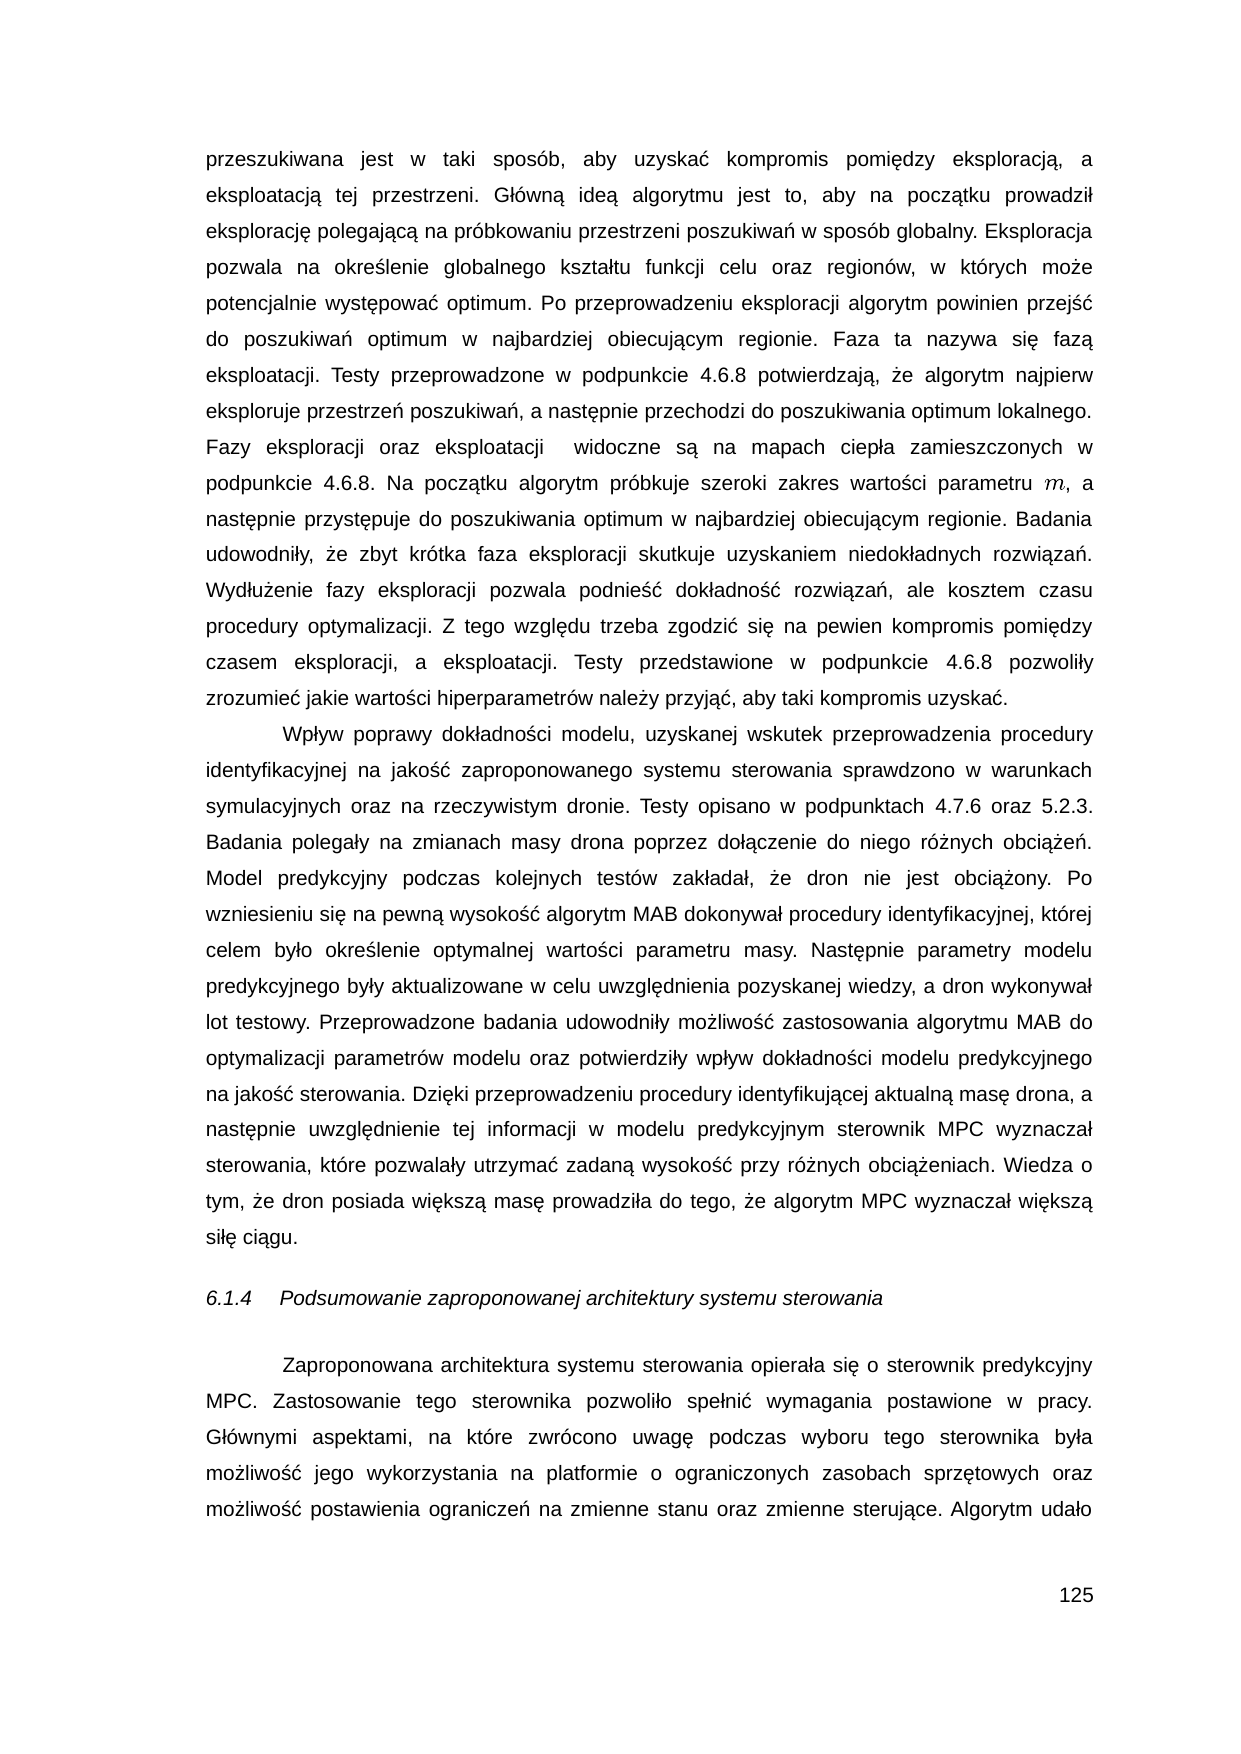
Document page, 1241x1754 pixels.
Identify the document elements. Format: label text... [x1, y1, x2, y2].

text Zaproponowana architektura systemu sterowania opierała się o sterownik predykcyjny MPC. Zastosowanie tego sterownika pozwoliło spełnić wymagania postawione w pracy. Głównymi aspektami, na które zwrócono uwagę podczas wyboru tego sterownika była możliwość jego wykorzystania na platformie o ograniczonych zasobach sprzętowych oraz możliwość postawienia ograniczeń na zmienne stanu oraz zmienne sterujące. Algorytm udało [206, 1353, 1093, 1521]
text przeszukiwana jest w taki sposób, aby uzyskać kompromis pomiędzy eksploracją, a eksploatacją tej przestrzeni. Główną ideą algorytmu jest to, aby na początku prowadził eksplorację polegającą na próbkowaniu przestrzeni poszukiwań w sposób globalny. Eksploracja pozwala na określenie globalnego kształtu funkcji celu oraz regionów, w których może potencjalnie występować optimum. Po przeprowadzeniu eksploracji algorytm powinien przejść do poszukiwań optimum w najbardziej obiecującym regionie. Faza ta nazywa się fazą eksploatacji. Testy przeprowadzone w podpunkcie 4.6.8 potwierdzają, że algorytm najpierw eksploruje przestrzeń poszukiwań, a następnie przechodzi do poszukiwania optimum lokalnego. Fazy eksploracji oraz eksploatacji widoczne są na mapach ciepła zamieszczonych w podpunkcie 4.6.8. Na początku algorytm próbkuje szeroki zakres wartości parametru , a następnie przystępuje do poszukiwania optimum w najbardziej obiecującym regionie. Badania udowodniły, że zbyt krótka faza eksploracji skutkuje uzyskaniem niedokładnych rozwiązań. Wydłużenie fazy eksploracji pozwala podnieść dokładność rozwiązań, ale kosztem czasu procedury optymalizacji. Z tego względu trzeba zgodzić się na pewien kompromis pomiędzy czasem eksploracji, a eksploatacji. Testy przedstawione w podpunkcie 4.6.8 pozwoliły zrozumieć jakie wartości hiperparametrów należy przyjąć, aby taki kompromis uzyskać. [206, 147, 1093, 710]
subtitle Podsumowanie zaproponowanej architektury systemu sterowania [206, 1286, 1093, 1310]
text Wpływ poprawy dokładności modelu, uzyskanej wskutek przeprowadzenia procedury identyfikacyjnej na jakość zaproponowanego systemu sterowania sprawdzono w warunkach symulacyjnych oraz na rzeczywistym dronie. Testy opisano w podpunktach 4.7.6 oraz 5.2.3. Badania polegały na zmianach masy drona poprzez dołączenie do niego różnych obciążeń. Model predykcyjny podczas kolejnych testów zakładał, że dron nie jest obciążony. Po wzniesieniu się na pewną wysokość algorytm MAB dokonywał procedury identyfikacyjnej, której celem było określenie optymalnej wartości parametru masy. Następnie parametry modelu predykcyjnego były aktualizowane w celu uwzględnienia pozyskanej wiedzy, a dron wykonywał lot testowy. Przeprowadzone badania udowodniły możliwość zastosowania algorytmu MAB do optymalizacji parametrów modelu oraz potwierdziły wpływ dokładności modelu predykcyjnego na jakość sterowania. Dzięki przeprowadzeniu procedury identyfikującej aktualną masę drona, a następnie uwzględnienie tej informacji w modelu predykcyjnym sterownik MPC wyznaczał sterowania, które pozwalały utrzymać zadaną wysokość przy różnych obciążeniach. Wiedza o tym, że dron posiada większą masę prowadziła do tego, że algorytm MPC wyznaczał większą siłę ciągu. [206, 722, 1093, 1249]
